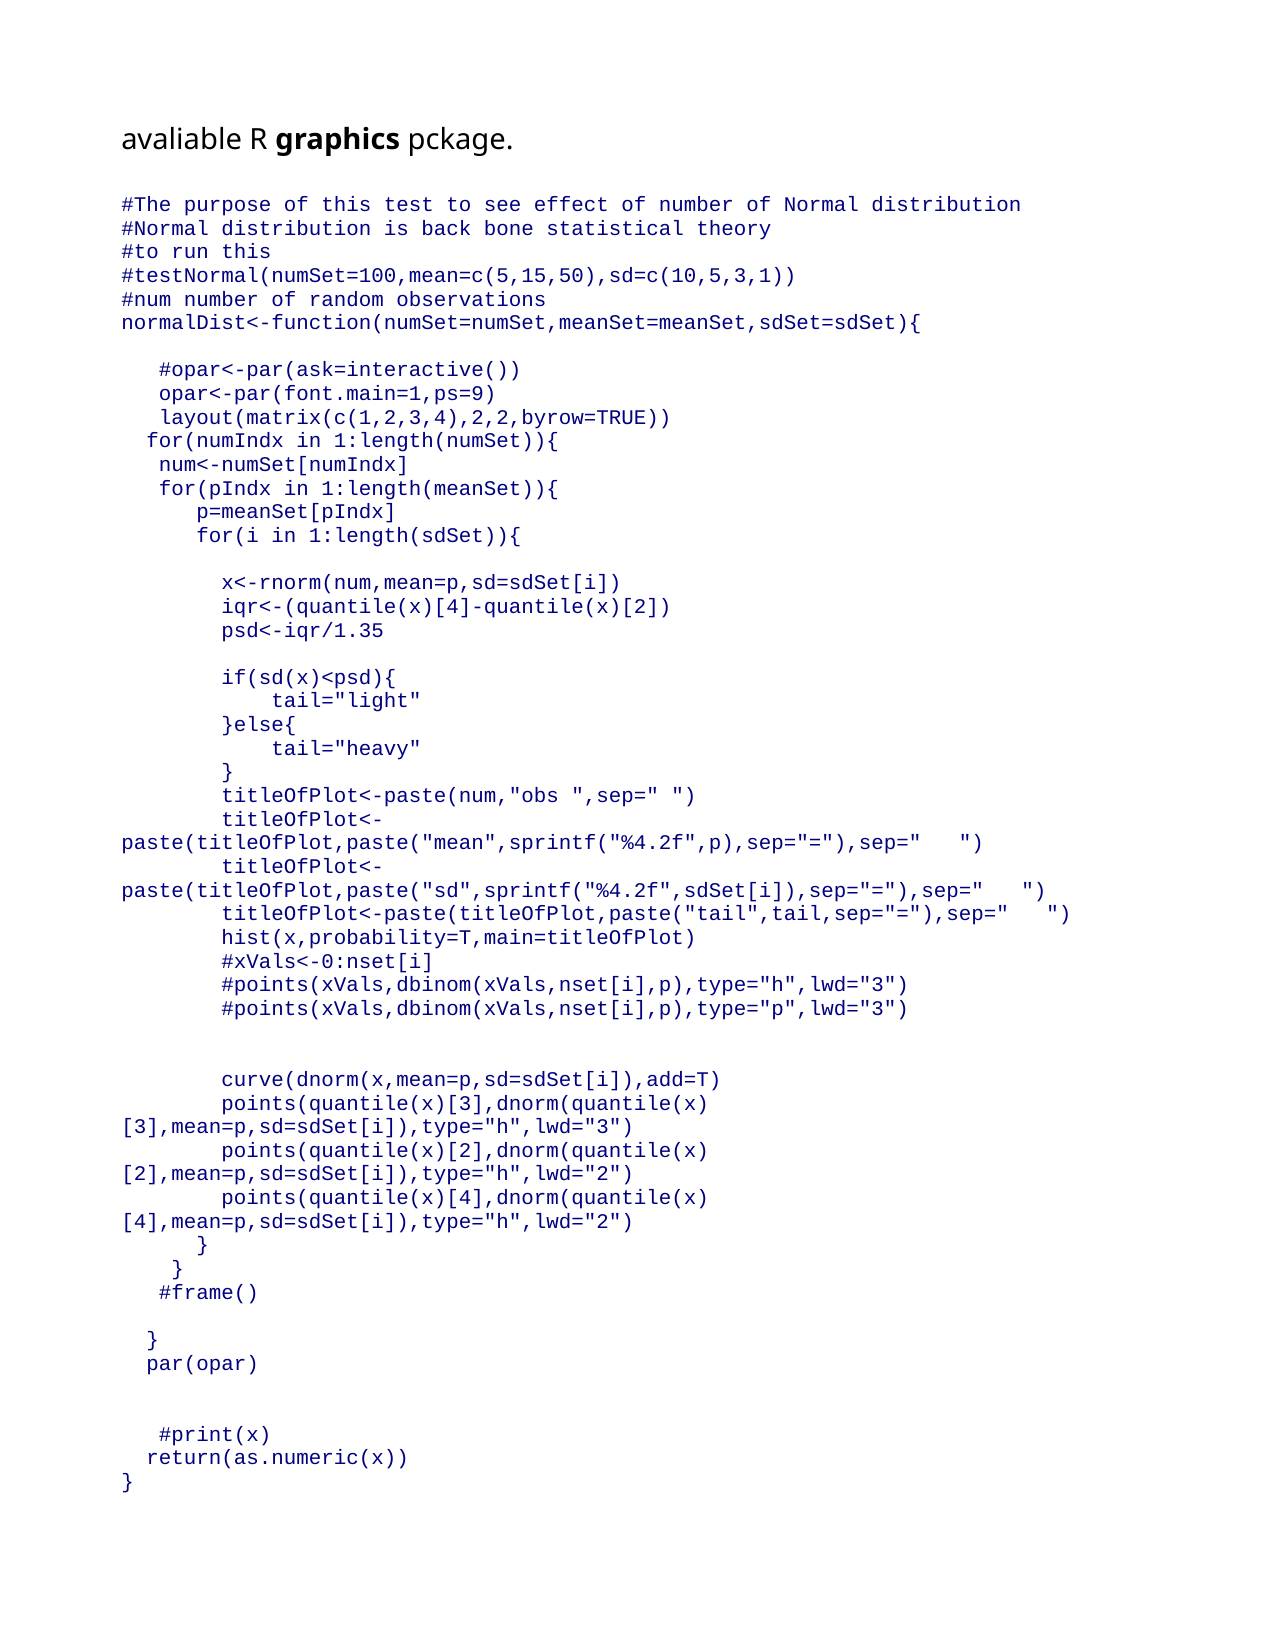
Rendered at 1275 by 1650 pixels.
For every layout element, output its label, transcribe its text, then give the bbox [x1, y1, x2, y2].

text points(quantile(x)[4],dnorm(quantile(x)[4],mean=p,sd=sdSet[i]),type="h",lwd="2") [121, 1187, 1158, 1234]
text #Normal distribution is back bone statistical theory [121, 218, 1158, 241]
text titleOfPlot<-paste(titleOfPlot,paste("tail",tail,sep="="),sep=" ") [121, 903, 1158, 927]
text num<-numSet[numIndx] [121, 454, 1158, 478]
text #xVals<-0:nset[i] [121, 951, 1158, 974]
text titleOfPlot<-paste(num,"obs ",sep=" ") [121, 785, 1158, 809]
text } [121, 761, 1158, 785]
text avaliable R graphics pckage. [121, 118, 1158, 158]
text #The purpose of this test to see effect of number of Normal distribution [121, 194, 1158, 218]
text hist(x,probability=T,main=titleOfPlot) [121, 927, 1158, 951]
text titleOfPlot<-paste(titleOfPlot,paste("sd",sprintf("%4.2f",sdSet[i]),sep="="),sep=" ") [121, 856, 1158, 903]
text #opar<-par(ask=interactive()) [121, 359, 1158, 383]
text #points(xVals,dbinom(xVals,nset[i],p),type="p",lwd="3") [121, 998, 1158, 1022]
text par(opar) [121, 1353, 1158, 1376]
text #points(xVals,dbinom(xVals,nset[i],p),type="h",lwd="3") [121, 974, 1158, 998]
text for(numIndx in 1:length(numSet)){ [121, 430, 1158, 454]
text return(as.numeric(x)) [121, 1447, 1158, 1471]
text curve(dnorm(x,mean=p,sd=sdSet[i]),add=T) [121, 1069, 1158, 1092]
text #testNormal(numSet=100,mean=c(5,15,50),sd=c(10,5,3,1)) [121, 265, 1158, 288]
text #num number of random observations [121, 288, 1158, 312]
text }else{ [121, 714, 1158, 738]
text #print(x) [121, 1423, 1158, 1447]
text opar<-par(font.main=1,ps=9) [121, 383, 1158, 407]
text x<-rnorm(num,mean=p,sd=sdSet[i]) [121, 572, 1158, 596]
text layout(matrix(c(1,2,3,4),2,2,byrow=TRUE)) [121, 407, 1158, 430]
text for(i in 1:length(sdSet)){ [121, 525, 1158, 549]
text p=meanSet[pIndx] [121, 501, 1158, 525]
text tail="light" [121, 691, 1158, 714]
text points(quantile(x)[3],dnorm(quantile(x)[3],mean=p,sd=sdSet[i]),type="h",lwd="3") [121, 1092, 1158, 1140]
text if(sd(x)<psd){ [121, 667, 1158, 691]
text } [121, 1471, 1158, 1494]
text titleOfPlot<-paste(titleOfPlot,paste("mean",sprintf("%4.2f",p),sep="="),sep=" ") [121, 809, 1158, 856]
text #to run this [121, 241, 1158, 265]
text points(quantile(x)[2],dnorm(quantile(x)[2],mean=p,sd=sdSet[i]),type="h",lwd="2") [121, 1140, 1158, 1187]
text #frame() [121, 1282, 1158, 1305]
text psd<-iqr/1.35 [121, 619, 1158, 643]
text iqr<-(quantile(x)[4]-quantile(x)[2]) [121, 596, 1158, 619]
text normalDist<-function(numSet=numSet,meanSet=meanSet,sdSet=sdSet){ [121, 312, 1158, 336]
text for(pIndx in 1:length(meanSet)){ [121, 478, 1158, 501]
text } [121, 1258, 1158, 1282]
text } [121, 1329, 1158, 1353]
text } [121, 1234, 1158, 1258]
text tail="heavy" [121, 738, 1158, 761]
